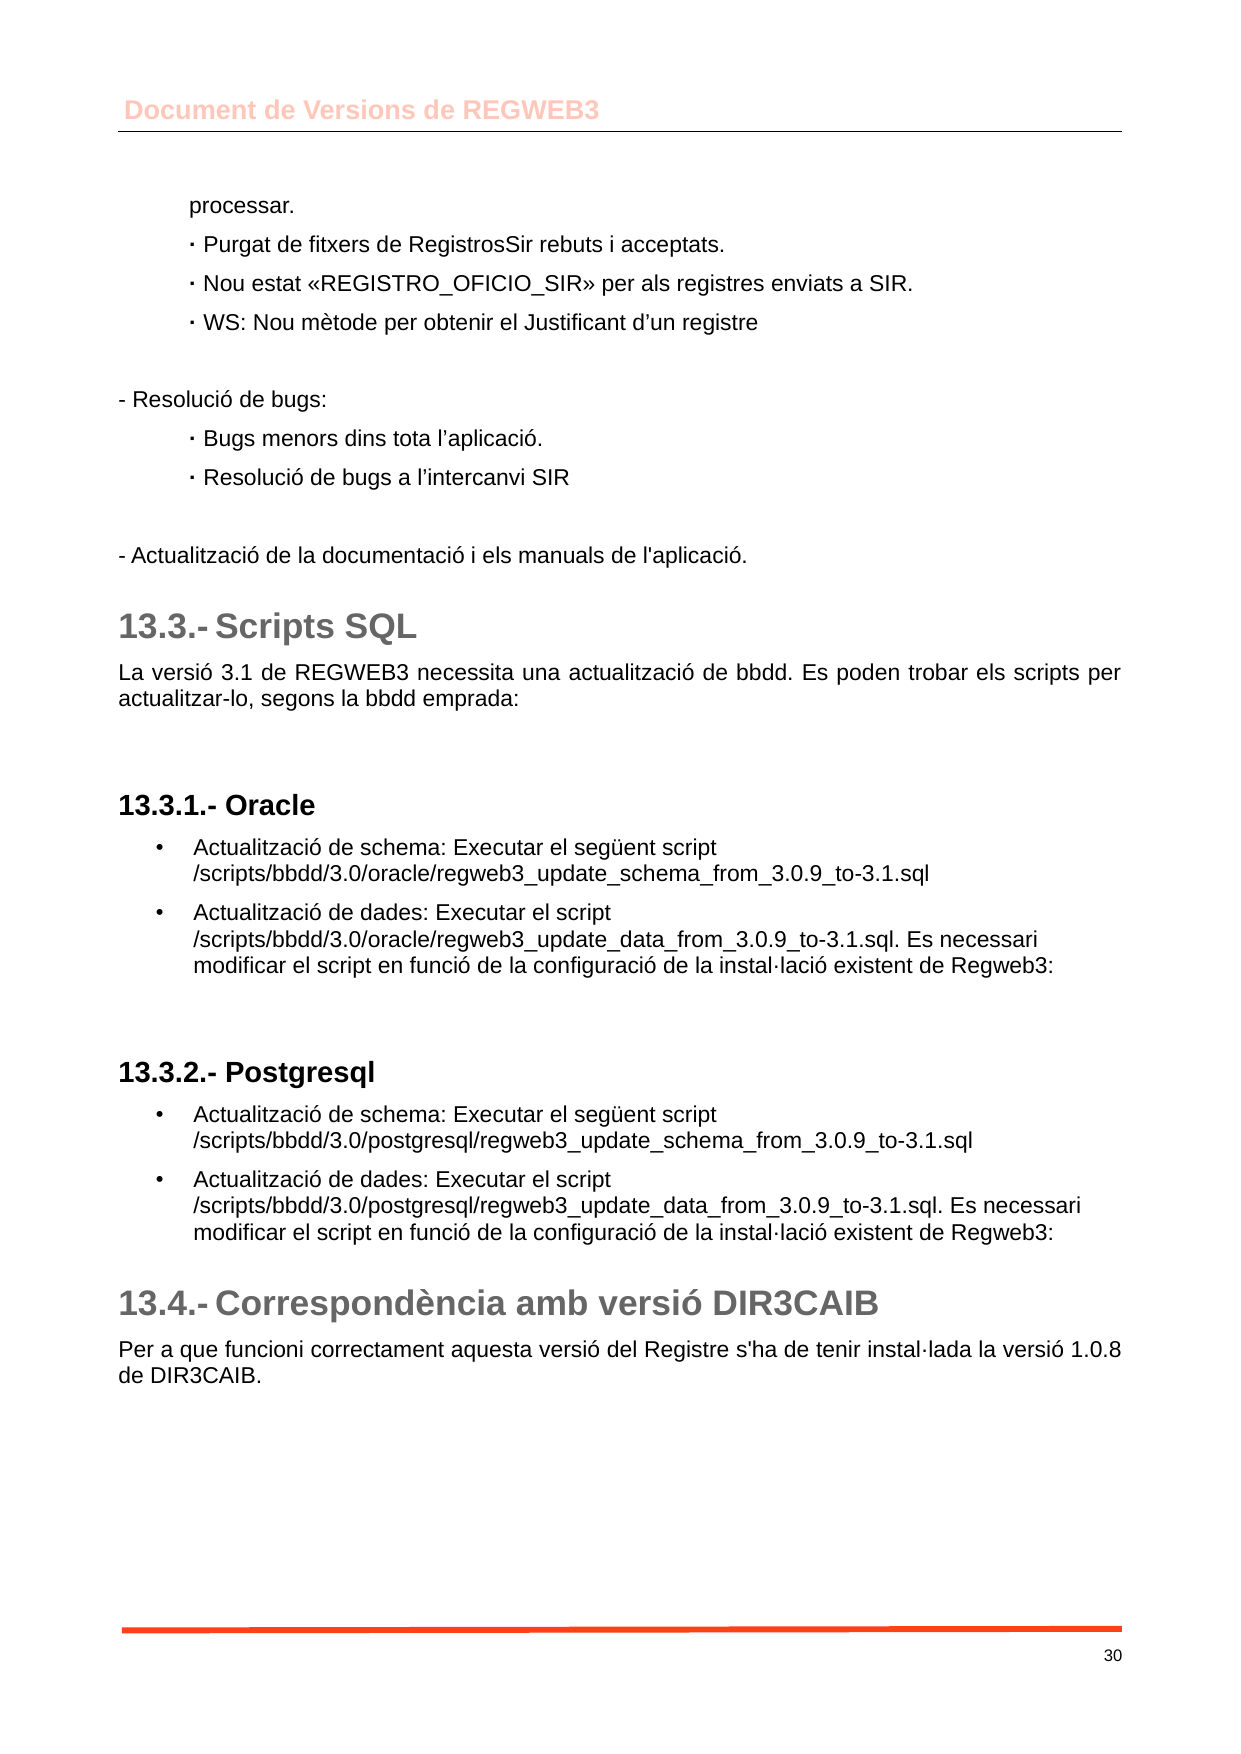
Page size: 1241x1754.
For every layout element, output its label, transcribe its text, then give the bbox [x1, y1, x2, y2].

text - Resolució de bugs: [118, 386, 1122, 413]
subtitle Scripts SQL [118, 606, 1122, 646]
subtitle Oracle [118, 788, 1122, 821]
text · WS: Nou mètode per obtenir el Justificant d’un registre [189, 309, 1122, 335]
list Actualització de schema: Executar el següent script /scripts/bbdd/3.0/postgresql/regweb3_update_schema_from_3.0.9_to-3.1.sql [156, 1101, 1122, 1153]
text Per a que funcioni correctament aquesta versió del Registre s'ha de tenir instal·lada la versió 1.0.8 de DIR3CAIB. [118, 1336, 1122, 1388]
text · Purgat de fitxers de RegistrosSir rebuts i acceptats. [189, 231, 1122, 257]
text · Nou estat «REGISTRO_OFICIO_SIR» per als registres enviats a SIR. [189, 270, 1122, 296]
list Actualització de schema: Executar el següent script /scripts/bbdd/3.0/oracle/regweb3_update_schema_from_3.0.9_to-3.1.sql [156, 834, 1122, 887]
text La versió 3.1 de REGWEB3 necessita una actualització de bbdd. Es poden trobar els scripts per actualitzar-lo, segons la bbdd emprada: [118, 659, 1122, 712]
subtitle Postgresql [118, 1054, 1122, 1088]
text processar. [189, 192, 1122, 218]
subtitle Correspondència amb versió DIR3CAIB [118, 1282, 1122, 1323]
text · Bugs menors dins tota l’aplicació. [189, 425, 1122, 452]
list Actualització de dades: Executar el script /scripts/bbdd/3.0/postgresql/regweb3_update_data_from_3.0.9_to-3.1.sql. Es necessari modificar el script en funció de la configuració de la instal·lació existent de Regweb3: [156, 1166, 1122, 1245]
list Actualització de dades: Executar el script /scripts/bbdd/3.0/oracle/regweb3_update_data_from_3.0.9_to-3.1.sql. Es necessari modificar el script en funció de la configuració de la instal·lació existent de Regweb3: [156, 899, 1122, 978]
text · Resolució de bugs a l’intercanvi SIR [189, 464, 1122, 490]
text - Actualització de la documentació i els manuals de l'aplicació. [118, 542, 1122, 568]
